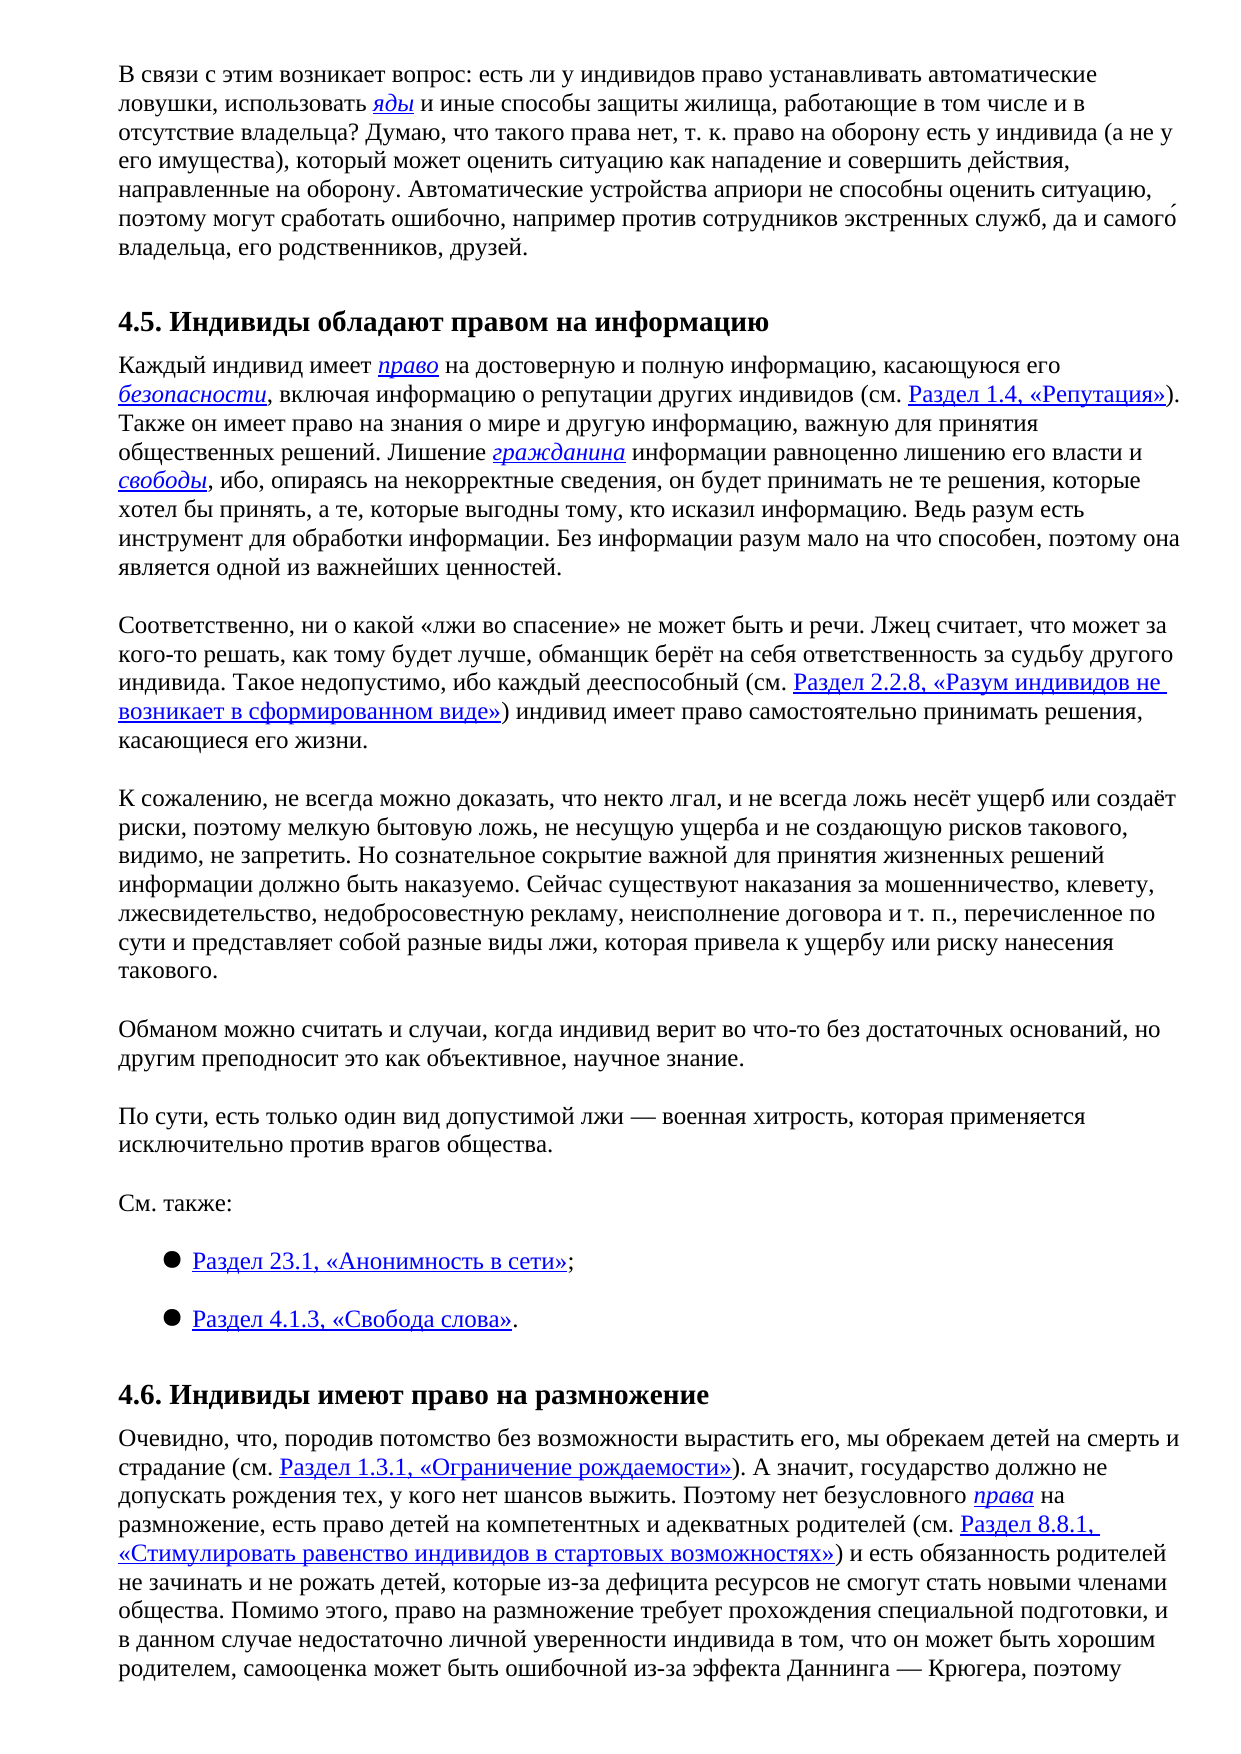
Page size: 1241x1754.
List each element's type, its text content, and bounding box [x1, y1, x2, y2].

text Каждый индивид имеет право на достоверную и полную информацию, касающуюся его безопасности, включая информацию о репутации других индивидов (см. Раздел 1.4, «Репутация»). Также он имеет право на знания о мире и другую информацию, важную для принятия общественных решений. Лишение гражданина информации равноценно лишению его власти и свободы, ибо, опираясь на некорректные сведения, он будет принимать не те решения, которые хотел бы принять, а те, которые выгодны тому, кто исказил информацию. Ведь разум есть инструмент для обработки информации. Без информации разум мало на что способен, поэтому она является одной из важнейших ценностей. [118, 350, 1181, 580]
text В связи с этим возникает вопрос: есть ли у индивидов право устанавливать автоматические ловушки, использовать яды и иные способы защиты жилища, работающие в том числе и в отсутствие владельца? Думаю, что такого права нет, т. к. право на оборону есть у индивида (а не у его имущества), который может оценить ситуацию как нападение и совершить действия, направленные на оборону. Автоматические устройства априори не способны оценить ситуацию, поэтому могут сработать ошибочно, например против сотрудников экстренных служб, да и самого́ владельца, его родственников, друзей. [118, 59, 1181, 260]
text Соответственно, ни о какой «лжи во спасение» не может быть и речи. Лжец считает, что может за кого-то решать, как тому будет лучше, обманщик берёт на себя ответственность за судьбу другого индивида. Такое недопустимо, ибо каждый дееспособный (см. Раздел 2.2.8, «Разум индивидов не возникает в сформированном виде») индивид имеет право самостоятельно принимать решения, касающиеся его жизни. [118, 610, 1181, 754]
text Обманом можно считать и случаи, когда индивид верит во что-то без достаточных оснований, но другим преподносит это как объективное, научное знание. [118, 1014, 1181, 1071]
text Очевидно, что, породив потомство без возможности вырастить его, мы обрекаем детей на смерть и страдание (см. Раздел 1.3.1, «Ограничение рождаемости»). А значит, государство должно не допускать рождения тех, у кого нет шансов выжить. Поэтому нет безусловного права на размножение, есть право детей на компетентных и адекватных родителей (см. Раздел 8.8.1, «Стимулировать равенство индивидов в стартовых возможностях») и есть обязанность родителей не зачинать и не рожать детей, которые из-за дефицита ресурсов не смогут стать новыми членами общества. Помимо этого, право на размножение требует прохождения специальной подготовки, и в данном случае недостаточно личной уверенности индивида в том, что он может быть хорошим родителем, самооценка может быть ошибочной из-за эффекта Даннинга — Крюгера, поэтому [118, 1423, 1181, 1682]
list Раздел 23.1, «Анонимность в сети»; [162, 1246, 1181, 1275]
text К сожалению, не всегда можно доказать, что некто лгал, и не всегда ложь несёт ущерб или создаёт риски, поэтому мелкую бытовую ложь, не несущую ущерба и не создающую рисков такового, видимо, не запретить. Но сознательное сокрытие важной для принятия жизненных решений информации должно быть наказуемо. Сейчас существуют наказания за мошенничество, клевету, лжесвидетельство, недобросовестную рекламу, неисполнение договора и т. п., перечисленное по сути и представляет собой разные виды лжи, которая привела к ущербу или риску нанесения такового. [118, 783, 1181, 984]
subtitle 4.6. Индивиды имеют право на размножение [118, 1377, 1181, 1411]
text По сути, есть только один вид допустимой лжи — военная хитрость, которая применяется исключительно против врагов общества. [118, 1101, 1181, 1158]
text См. также: [118, 1188, 1181, 1217]
subtitle 4.5. Индивиды обладают правом на информацию [118, 304, 1181, 338]
list Раздел 4.1.3, «Свобода слова». [162, 1304, 1181, 1333]
